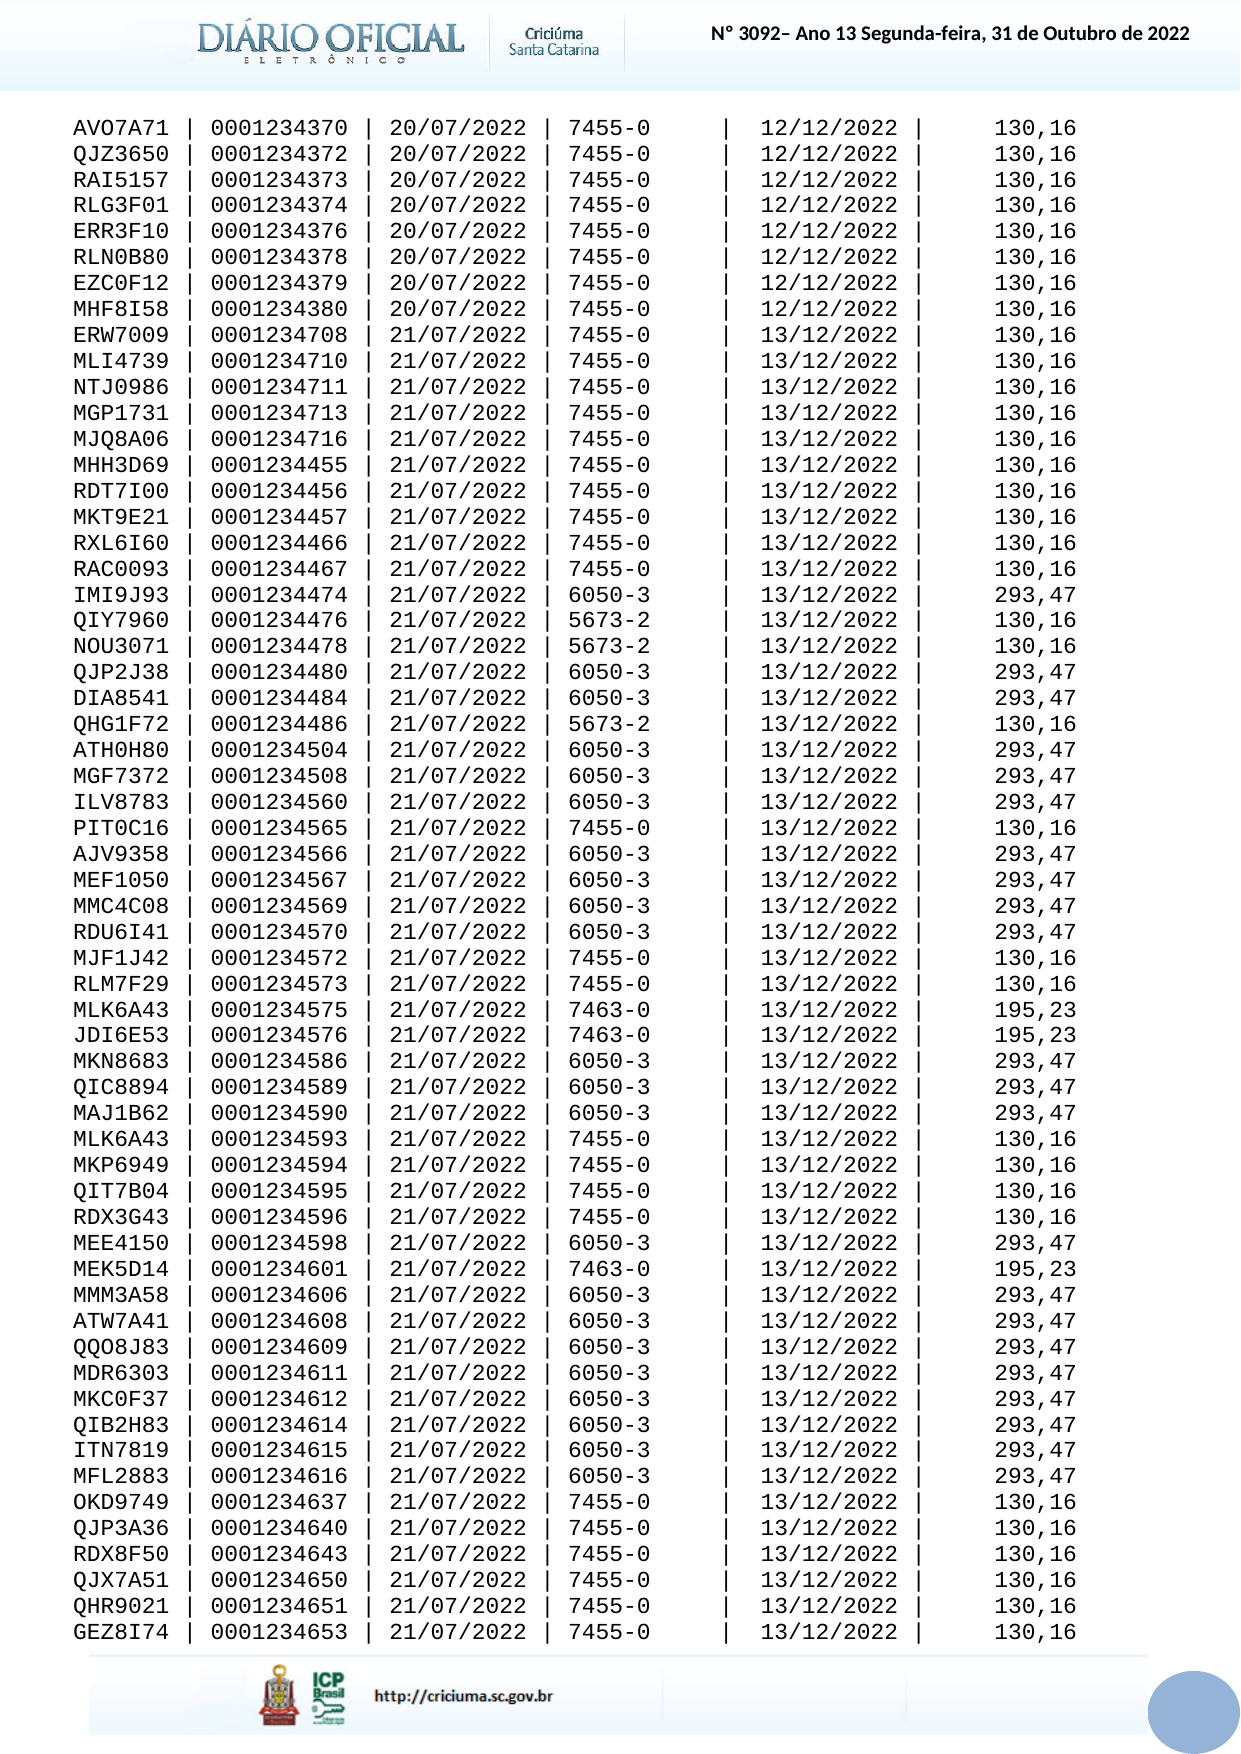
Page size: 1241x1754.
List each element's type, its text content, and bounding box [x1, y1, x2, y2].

text QHG1F72 | 0001234486 | 21/07/2022 | 5673-2 | 13/12/2022 | 130,16 [59, 713, 1167, 738]
text NTJ0986 | 0001234711 | 21/07/2022 | 7455-0 | 13/12/2022 | 130,16 [59, 375, 1167, 401]
text RDX8F50 | 0001234643 | 21/07/2022 | 7455-0 | 13/12/2022 | 130,16 [59, 1543, 1167, 1568]
text MDR6303 | 0001234611 | 21/07/2022 | 6050-3 | 13/12/2022 | 293,47 [59, 1361, 1167, 1387]
text QIB2H83 | 0001234614 | 21/07/2022 | 6050-3 | 13/12/2022 | 293,47 [59, 1413, 1167, 1439]
text MLI4739 | 0001234710 | 21/07/2022 | 7455-0 | 13/12/2022 | 130,16 [59, 349, 1167, 375]
text QHR9021 | 0001234651 | 21/07/2022 | 7455-0 | 13/12/2022 | 130,16 [59, 1594, 1167, 1620]
text QJZ3650 | 0001234372 | 20/07/2022 | 7455-0 | 12/12/2022 | 130,16 [59, 142, 1167, 168]
text QQO8J83 | 0001234609 | 21/07/2022 | 6050-3 | 13/12/2022 | 293,47 [59, 1335, 1167, 1361]
text MAJ1B62 | 0001234590 | 21/07/2022 | 6050-3 | 13/12/2022 | 293,47 [59, 1102, 1167, 1128]
text ERR3F10 | 0001234376 | 20/07/2022 | 7455-0 | 12/12/2022 | 130,16 [59, 220, 1167, 246]
text RLN0B80 | 0001234378 | 20/07/2022 | 7455-0 | 12/12/2022 | 130,16 [59, 246, 1167, 272]
text MKP6949 | 0001234594 | 21/07/2022 | 7455-0 | 13/12/2022 | 130,16 [59, 1153, 1167, 1179]
text GEZ8I74 | 0001234653 | 21/07/2022 | 7455-0 | 13/12/2022 | 130,16 [59, 1620, 1167, 1646]
text AJV9358 | 0001234566 | 21/07/2022 | 6050-3 | 13/12/2022 | 293,47 [59, 842, 1167, 868]
text ILV8783 | 0001234560 | 21/07/2022 | 6050-3 | 13/12/2022 | 293,47 [59, 790, 1167, 816]
text RXL6I60 | 0001234466 | 21/07/2022 | 7455-0 | 13/12/2022 | 130,16 [59, 531, 1167, 557]
text MGP1731 | 0001234713 | 21/07/2022 | 7455-0 | 13/12/2022 | 130,16 [59, 401, 1167, 427]
text QIC8894 | 0001234589 | 21/07/2022 | 6050-3 | 13/12/2022 | 293,47 [59, 1076, 1167, 1102]
text JDI6E53 | 0001234576 | 21/07/2022 | 7463-0 | 13/12/2022 | 195,23 [59, 1024, 1167, 1050]
text MHH3D69 | 0001234455 | 21/07/2022 | 7455-0 | 13/12/2022 | 130,16 [59, 453, 1167, 479]
text RLM7F29 | 0001234573 | 21/07/2022 | 7455-0 | 13/12/2022 | 130,16 [59, 972, 1167, 998]
text DIA8541 | 0001234484 | 21/07/2022 | 6050-3 | 13/12/2022 | 293,47 [59, 687, 1167, 713]
text RAI5157 | 0001234373 | 20/07/2022 | 7455-0 | 12/12/2022 | 130,16 [59, 168, 1167, 194]
text ERW7009 | 0001234708 | 21/07/2022 | 7455-0 | 13/12/2022 | 130,16 [59, 323, 1167, 349]
text ATW7A41 | 0001234608 | 21/07/2022 | 6050-3 | 13/12/2022 | 293,47 [59, 1309, 1167, 1335]
text AVO7A71 | 0001234370 | 20/07/2022 | 7455-0 | 12/12/2022 | 130,16 [59, 116, 1167, 142]
text ITN7819 | 0001234615 | 21/07/2022 | 6050-3 | 13/12/2022 | 293,47 [59, 1439, 1167, 1465]
text QJX7A51 | 0001234650 | 21/07/2022 | 7455-0 | 13/12/2022 | 130,16 [59, 1568, 1167, 1594]
text QIT7B04 | 0001234595 | 21/07/2022 | 7455-0 | 13/12/2022 | 130,16 [59, 1179, 1167, 1205]
text MFL2883 | 0001234616 | 21/07/2022 | 6050-3 | 13/12/2022 | 293,47 [59, 1465, 1167, 1491]
text QJP3A36 | 0001234640 | 21/07/2022 | 7455-0 | 13/12/2022 | 130,16 [59, 1517, 1167, 1543]
text MKC0F37 | 0001234612 | 21/07/2022 | 6050-3 | 13/12/2022 | 293,47 [59, 1387, 1167, 1413]
text RAC0093 | 0001234467 | 21/07/2022 | 7455-0 | 13/12/2022 | 130,16 [59, 557, 1167, 583]
text MMM3A58 | 0001234606 | 21/07/2022 | 6050-3 | 13/12/2022 | 293,47 [59, 1283, 1167, 1309]
text MEE4150 | 0001234598 | 21/07/2022 | 6050-3 | 13/12/2022 | 293,47 [59, 1231, 1167, 1257]
text RDT7I00 | 0001234456 | 21/07/2022 | 7455-0 | 13/12/2022 | 130,16 [59, 479, 1167, 505]
text MGF7372 | 0001234508 | 21/07/2022 | 6050-3 | 13/12/2022 | 293,47 [59, 764, 1167, 790]
text MJF1J42 | 0001234572 | 21/07/2022 | 7455-0 | 13/12/2022 | 130,16 [59, 946, 1167, 972]
text RDU6I41 | 0001234570 | 21/07/2022 | 6050-3 | 13/12/2022 | 293,47 [59, 920, 1167, 946]
text ATH0H80 | 0001234504 | 21/07/2022 | 6050-3 | 13/12/2022 | 293,47 [59, 738, 1167, 764]
text MEK5D14 | 0001234601 | 21/07/2022 | 7463-0 | 13/12/2022 | 195,23 [59, 1257, 1167, 1283]
text MHF8I58 | 0001234380 | 20/07/2022 | 7455-0 | 12/12/2022 | 130,16 [59, 298, 1167, 323]
text MEF1050 | 0001234567 | 21/07/2022 | 6050-3 | 13/12/2022 | 293,47 [59, 868, 1167, 894]
text IMI9J93 | 0001234474 | 21/07/2022 | 6050-3 | 13/12/2022 | 293,47 [59, 583, 1167, 609]
text MLK6A43 | 0001234575 | 21/07/2022 | 7463-0 | 13/12/2022 | 195,23 [59, 998, 1167, 1024]
text OKD9749 | 0001234637 | 21/07/2022 | 7455-0 | 13/12/2022 | 130,16 [59, 1491, 1167, 1517]
text MKT9E21 | 0001234457 | 21/07/2022 | 7455-0 | 13/12/2022 | 130,16 [59, 505, 1167, 531]
text RDX3G43 | 0001234596 | 21/07/2022 | 7455-0 | 13/12/2022 | 130,16 [59, 1205, 1167, 1231]
text NOU3071 | 0001234478 | 21/07/2022 | 5673-2 | 13/12/2022 | 130,16 [59, 635, 1167, 661]
text PIT0C16 | 0001234565 | 21/07/2022 | 7455-0 | 13/12/2022 | 130,16 [59, 816, 1167, 842]
text RLG3F01 | 0001234374 | 20/07/2022 | 7455-0 | 12/12/2022 | 130,16 [59, 194, 1167, 220]
text QJP2J38 | 0001234480 | 21/07/2022 | 6050-3 | 13/12/2022 | 293,47 [59, 661, 1167, 687]
text MLK6A43 | 0001234593 | 21/07/2022 | 7455-0 | 13/12/2022 | 130,16 [59, 1128, 1167, 1153]
text MMC4C08 | 0001234569 | 21/07/2022 | 6050-3 | 13/12/2022 | 293,47 [59, 894, 1167, 920]
text MJQ8A06 | 0001234716 | 21/07/2022 | 7455-0 | 13/12/2022 | 130,16 [59, 427, 1167, 453]
text MKN8683 | 0001234586 | 21/07/2022 | 6050-3 | 13/12/2022 | 293,47 [59, 1050, 1167, 1076]
text QIY7960 | 0001234476 | 21/07/2022 | 5673-2 | 13/12/2022 | 130,16 [59, 609, 1167, 635]
text EZC0F12 | 0001234379 | 20/07/2022 | 7455-0 | 12/12/2022 | 130,16 [59, 272, 1167, 298]
